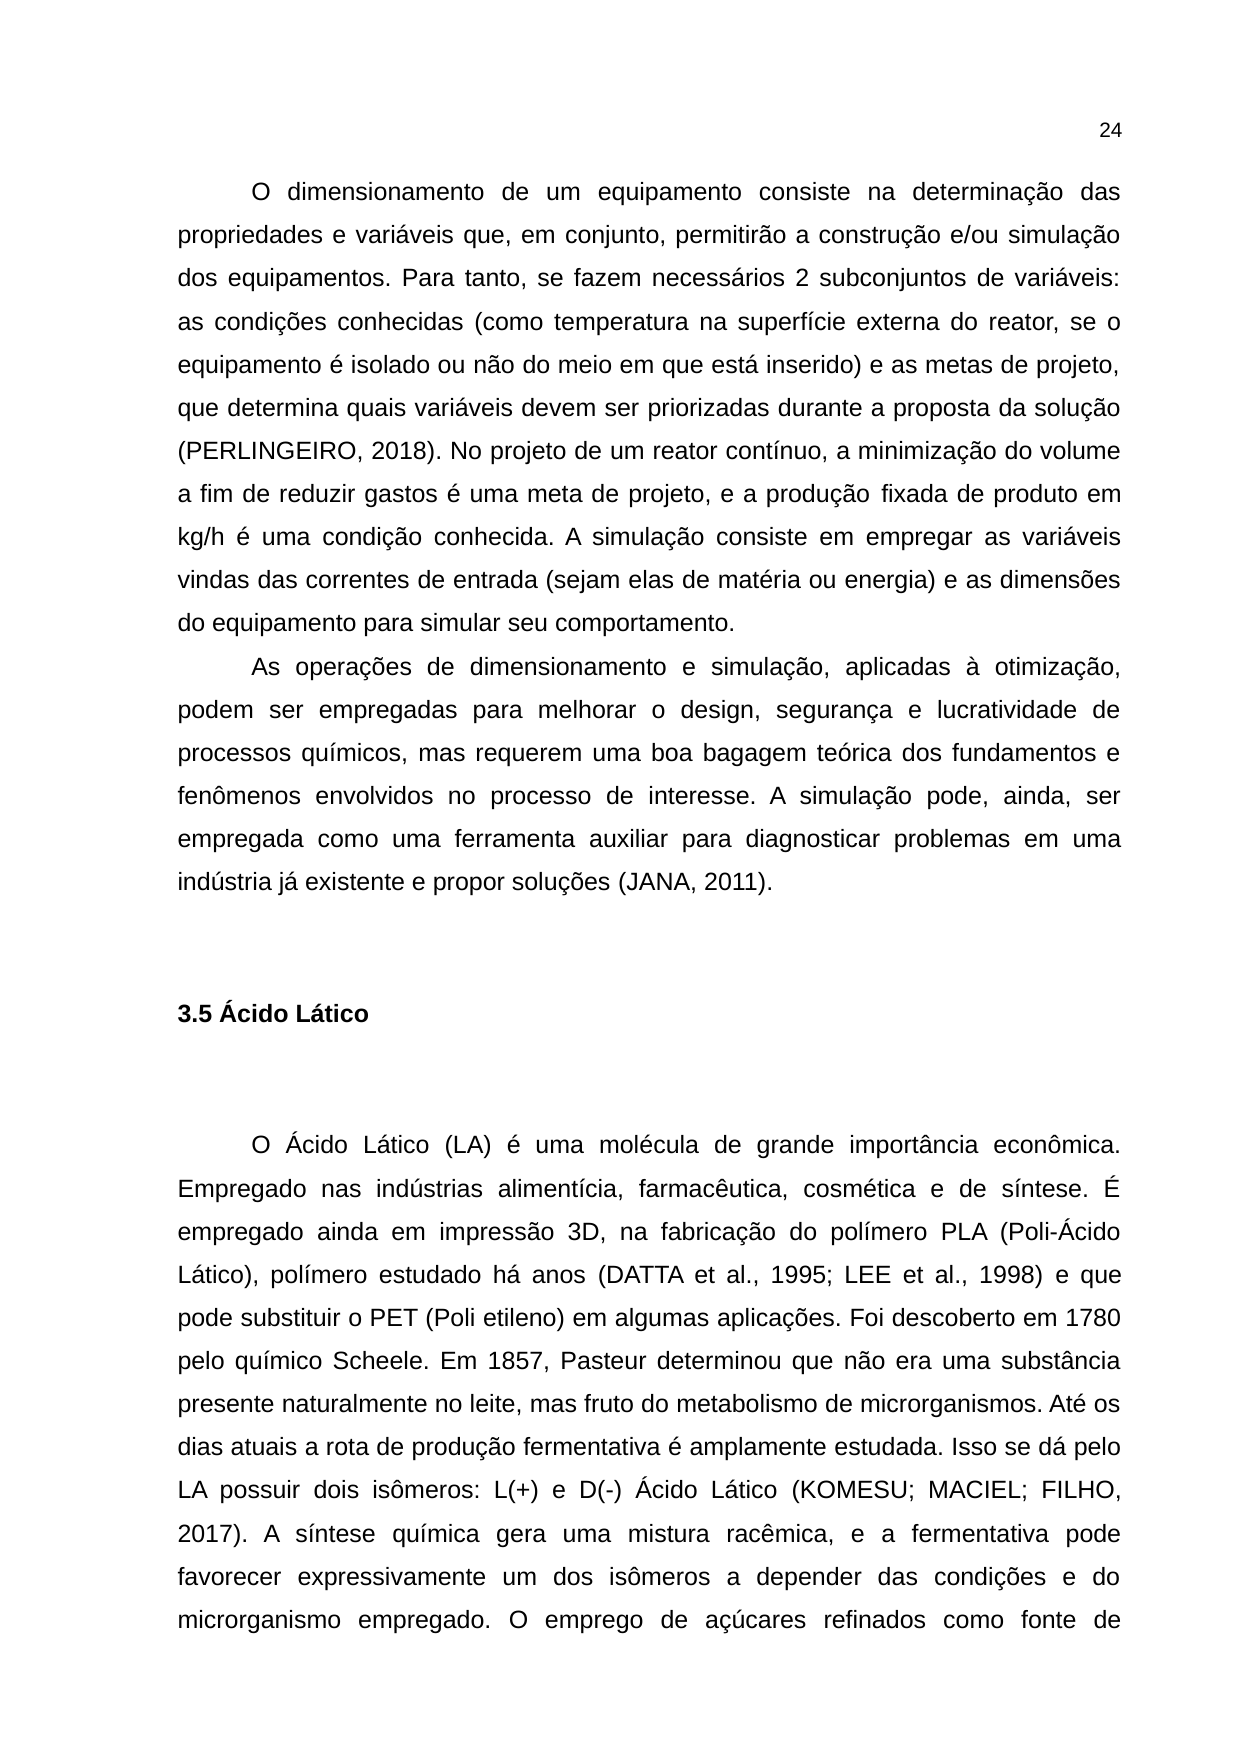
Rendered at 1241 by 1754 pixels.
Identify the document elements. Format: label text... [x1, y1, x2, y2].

text As operações de dimensionamento e simulação, aplicadas à otimização, podem ser empregadas para melhorar o design, segurança e lucratividade de processos químicos, mas requerem uma boa bagagem teórica dos fundamentos e fenômenos envolvidos no processo de interesse. A simulação pode, ainda, ser empregada como uma ferramenta auxiliar para diagnosticar problemas em uma indústria já existente e propor soluções (JANA, 2011). [177, 651, 1122, 896]
text O Ácido Lático (LA) é uma molécula de grande importância econômica. Empregado nas indústrias alimentícia, farmacêutica, cosmética e de síntese. É empregado ainda em impressão 3D, na fabricação do polímero PLA (Poli-Ácido Lático), polímero estudado há anos (DATTA et al., 1995; LEE et al., 1998) e que pode substituir o PET (Poli etileno) em algumas aplicações. Foi descoberto em 1780 pelo químico Scheele. Em 1857, Pasteur determinou que não era uma substância presente naturalmente no leite, mas fruto do metabolismo de microrganismos. Até os dias atuais a rota de produção fermentativa é amplamente estudada. Isso se dá pelo LA possuir dois isômeros: L(+) e D(-) Ácido Lático (KOMESU; MACIEL; FILHO, 2017). A síntese química gera uma mistura racêmica, e a fermentativa pode favorecer expressivamente um dos isômeros a depender das condições e do microrganismo empregado. O emprego de açúcares refinados como fonte de [177, 1130, 1122, 1633]
text O dimensionamento de um equipamento consiste na determinação das propriedades e variáveis que, em conjunto, permitirão a construção e/ou simulação dos equipamentos. Para tanto, se fazem necessários 2 subconjuntos de variáveis: as condições conhecidas (como temperatura na superfície externa do reator, se o equipamento é isolado ou não do meio em que está inserido) e as metas de projeto, que determina quais variáveis devem ser priorizadas durante a proposta da solução (PERLINGEIRO, 2018). No projeto de um reator contínuo, a minimização do volume a fim de reduzir gastos é uma meta de projeto, e a produção fixada de produto em kg/h é uma condição conhecida. A simulação consiste em empregar as variáveis vindas das correntes de entrada (sejam elas de matéria ou energia) e as dimensões do equipamento para simular seu comportamento. [177, 177, 1122, 637]
subtitle Ácido Lático [177, 999, 1122, 1027]
